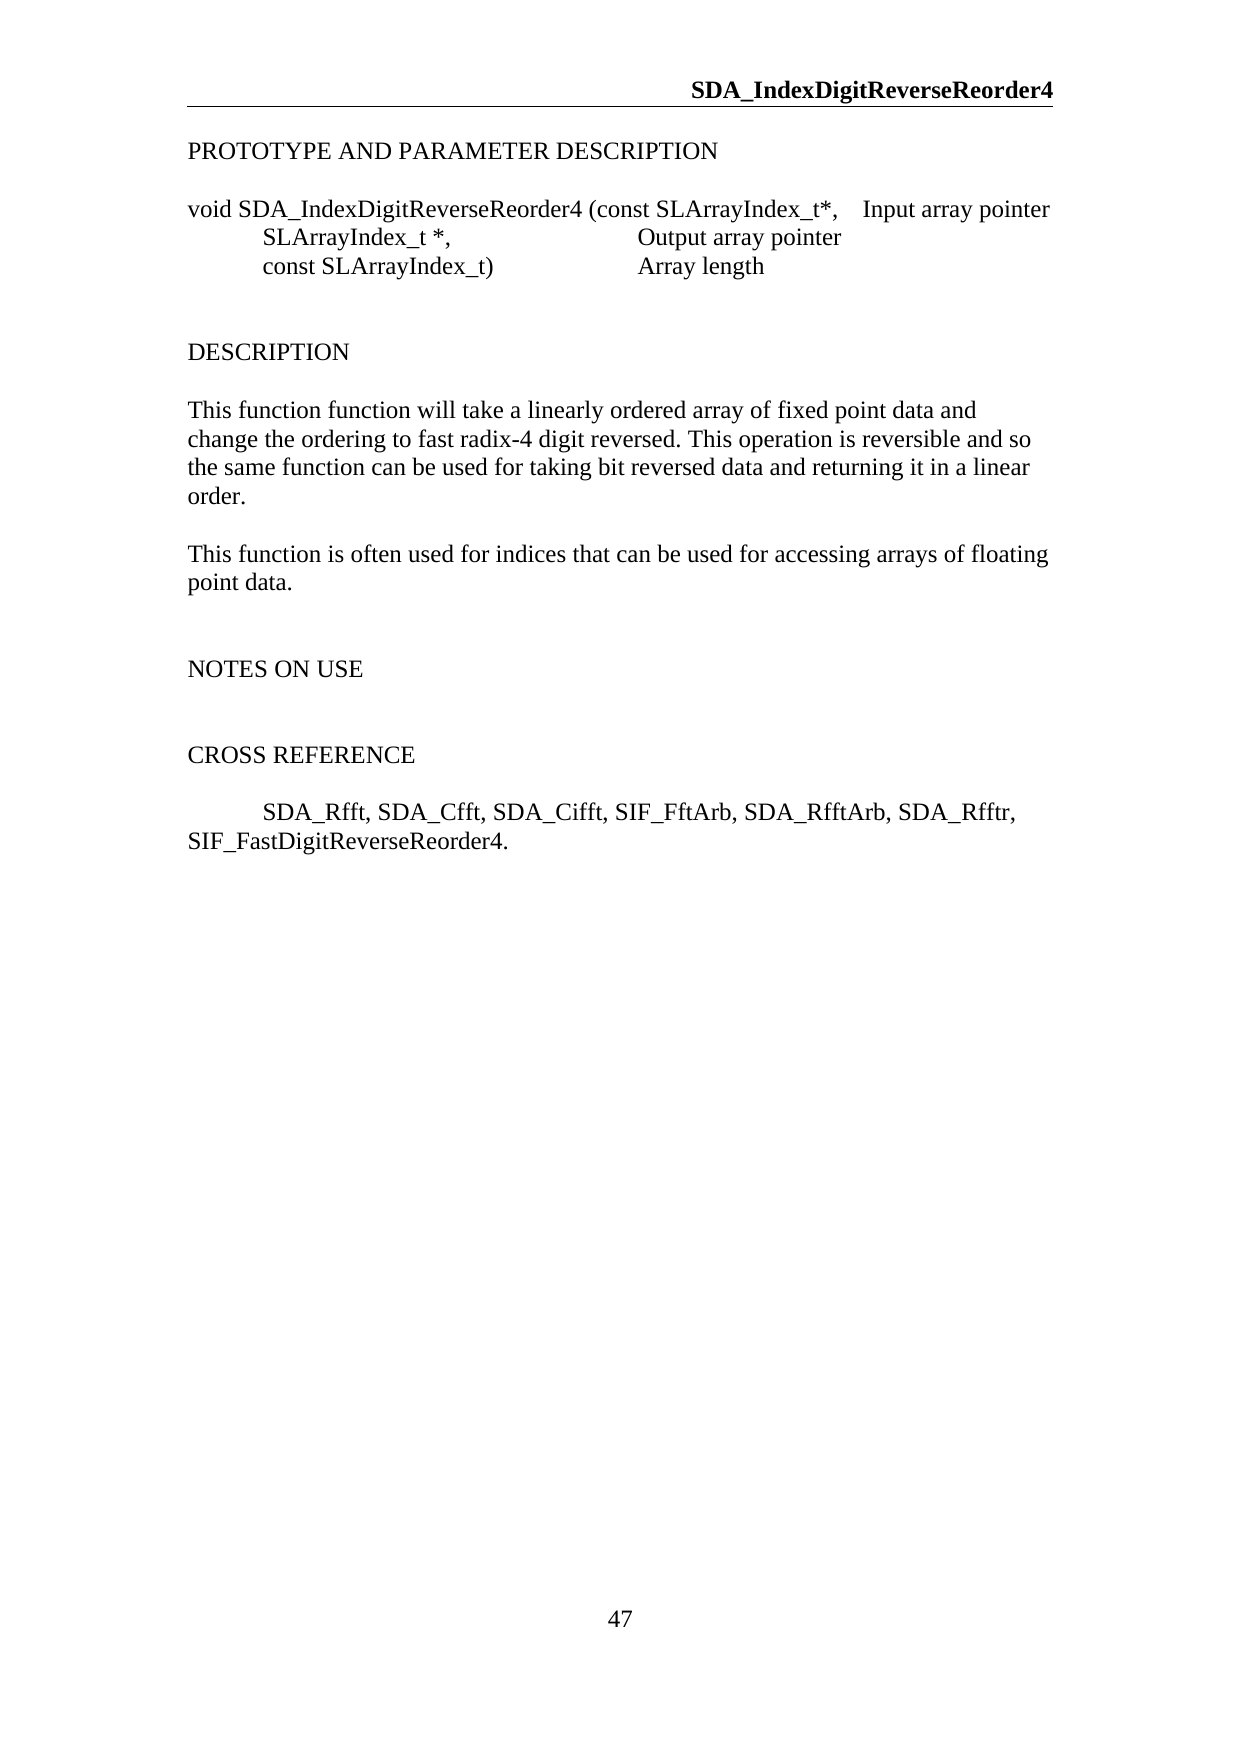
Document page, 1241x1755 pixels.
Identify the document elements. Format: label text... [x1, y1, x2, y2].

text SDA_Rfft, SDA_Cfft, SDA_Cifft, SIF_FftArb, SDA_RfftArb, SDA_Rfftr, SIF_FastDigitReverseReorder4. [187, 797, 1053, 855]
text This function is often used for indices that can be used for accessing arrays of floating point data. [187, 539, 1053, 596]
text PROTOTYPE AND PARAMETER DESCRIPTION [187, 136, 1053, 165]
text This function function will take a linearly ordered array of fixed point data and change the ordering to fast radix-4 digit reversed. This operation is reversible and so the same function can be used for taking bit reversed data and returning it in a linear order. [187, 395, 1053, 510]
text DESCRIPTION [187, 337, 1053, 366]
text void SDA_IndexDigitReverseReorder4 (const SLArrayIndex_t*, Input array pointer [187, 194, 1053, 222]
subtitle SDA_IndexDigitReverseReorder4 [187, 75, 1053, 106]
text const SLArrayIndex_t) Array length [187, 251, 1053, 280]
text SLArrayIndex_t *, Output array pointer [187, 222, 1053, 251]
text NOTES ON USE [187, 654, 1053, 682]
text CROSS REFERENCE [187, 740, 1053, 769]
